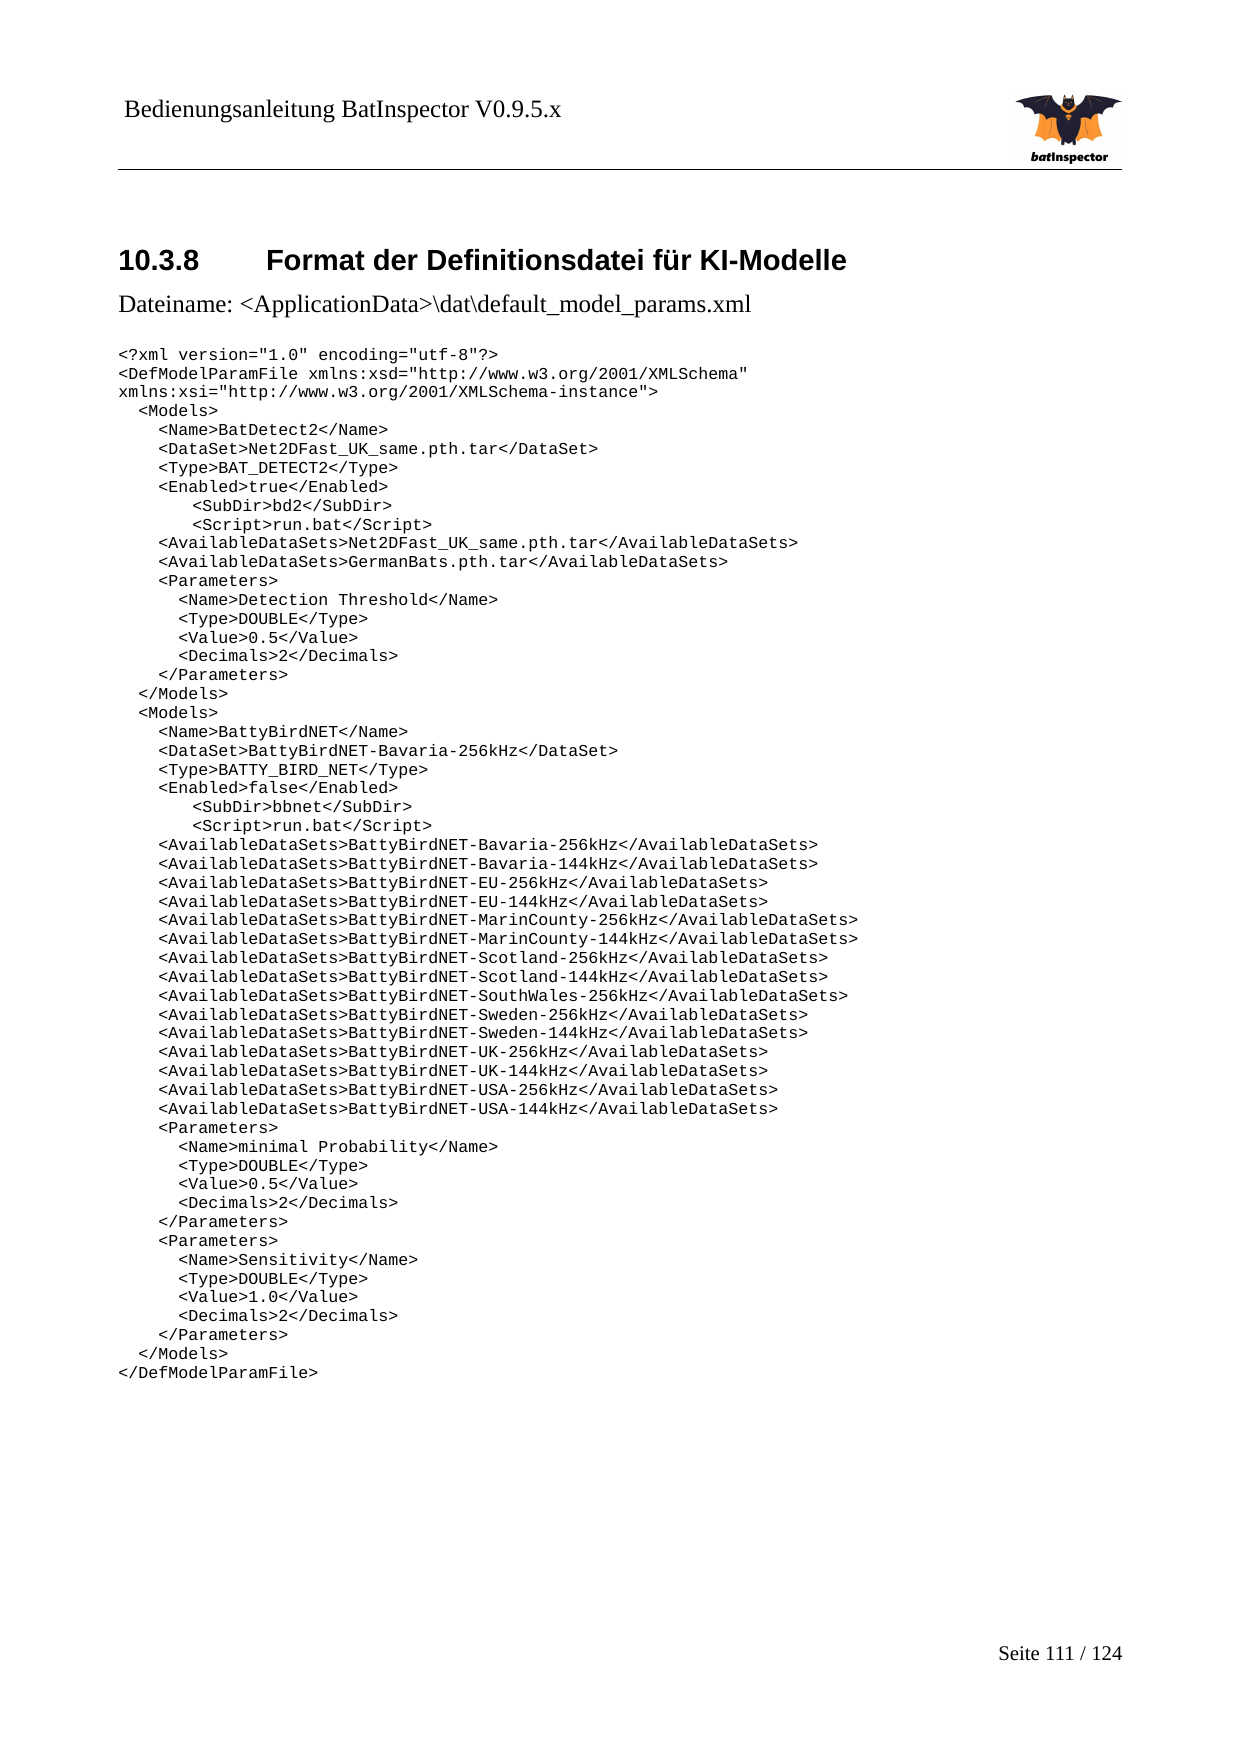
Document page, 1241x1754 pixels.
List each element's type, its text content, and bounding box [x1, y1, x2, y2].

text <Type>DOUBLE</Type> [118, 610, 1122, 629]
text <Models> [118, 704, 1122, 723]
text </Parameters> [118, 1214, 1122, 1232]
text <Enabled>false</Enabled> [118, 780, 1122, 799]
text <Parameters> [118, 1232, 1122, 1251]
text <AvailableDataSets>BattyBirdNET-USA-144kHz</AvailableDataSets> [118, 1101, 1122, 1119]
picture [1015, 88, 1125, 165]
text <Models> [118, 403, 1122, 422]
text <AvailableDataSets>BattyBirdNET-EU-256kHz</AvailableDataSets> [118, 874, 1122, 893]
text <AvailableDataSets>BattyBirdNET-Bavaria-256kHz</AvailableDataSets> [118, 837, 1122, 855]
text Dateiname: <ApplicationData>\dat\default_model_params.xml [118, 289, 1122, 318]
text <?xml version="1.0" encoding="utf-8"?> [118, 346, 1122, 365]
text </DefModelParamFile> [118, 1364, 1122, 1383]
text <Value>0.5</Value> [118, 629, 1122, 648]
text <Type>DOUBLE</Type> [118, 1157, 1122, 1176]
text <Parameters> [118, 1119, 1122, 1138]
text </Models> [118, 686, 1122, 704]
text <AvailableDataSets>BattyBirdNET-Sweden-144kHz</AvailableDataSets> [118, 1025, 1122, 1044]
text </Parameters> [118, 667, 1122, 686]
text <Type>BATTY_BIRD_NET</Type> [118, 761, 1122, 780]
text <SubDir>bbnet</SubDir> [118, 799, 1122, 818]
text <AvailableDataSets>BattyBirdNET-MarinCounty-144kHz</AvailableDataSets> [118, 931, 1122, 950]
text <Type>DOUBLE</Type> [118, 1270, 1122, 1289]
text <AvailableDataSets>Net2DFast_UK_same.pth.tar</AvailableDataSets> [118, 535, 1122, 554]
text <Name>Detection Threshold</Name> [118, 591, 1122, 610]
text <DataSet>Net2DFast_UK_same.pth.tar</DataSet> [118, 441, 1122, 459]
text <DataSet>BattyBirdNET-Bavaria-256kHz</DataSet> [118, 742, 1122, 761]
text <Name>BatDetect2</Name> [118, 422, 1122, 441]
text <AvailableDataSets>BattyBirdNET-Sweden-256kHz</AvailableDataSets> [118, 1006, 1122, 1025]
text <Name>minimal Probability</Name> [118, 1138, 1122, 1157]
text <AvailableDataSets>BattyBirdNET-Scotland-144kHz</AvailableDataSets> [118, 968, 1122, 987]
text <Script>run.bat</Script> [118, 818, 1122, 837]
text <SubDir>bd2</SubDir> [118, 497, 1122, 516]
text <Script>run.bat</Script> [118, 516, 1122, 535]
text <AvailableDataSets>BattyBirdNET-SouthWales-256kHz</AvailableDataSets> [118, 987, 1122, 1006]
text <Name>Sensitivity</Name> [118, 1251, 1122, 1270]
text <Parameters> [118, 573, 1122, 591]
text <AvailableDataSets>BattyBirdNET-USA-256kHz</AvailableDataSets> [118, 1082, 1122, 1101]
text <Value>1.0</Value> [118, 1289, 1122, 1308]
text <Type>BAT_DETECT2</Type> [118, 459, 1122, 478]
text <AvailableDataSets>GermanBats.pth.tar</AvailableDataSets> [118, 554, 1122, 573]
text <AvailableDataSets>BattyBirdNET-MarinCounty-256kHz</AvailableDataSets> [118, 912, 1122, 931]
text </Models> [118, 1346, 1122, 1364]
text <Value>0.5</Value> [118, 1176, 1122, 1195]
subtitle Format der Definitionsdatei für KI-Modelle [118, 243, 1122, 276]
text <Decimals>2</Decimals> [118, 648, 1122, 667]
text <AvailableDataSets>BattyBirdNET-Bavaria-144kHz</AvailableDataSets> [118, 855, 1122, 874]
text <Enabled>true</Enabled> [118, 478, 1122, 497]
text <AvailableDataSets>BattyBirdNET-UK-256kHz</AvailableDataSets> [118, 1044, 1122, 1063]
text <Name>BattyBirdNET</Name> [118, 723, 1122, 742]
text <AvailableDataSets>BattyBirdNET-Scotland-256kHz</AvailableDataSets> [118, 950, 1122, 968]
text <Decimals>2</Decimals> [118, 1308, 1122, 1327]
text <Decimals>2</Decimals> [118, 1195, 1122, 1214]
text <AvailableDataSets>BattyBirdNET-EU-144kHz</AvailableDataSets> [118, 893, 1122, 912]
text <AvailableDataSets>BattyBirdNET-UK-144kHz</AvailableDataSets> [118, 1063, 1122, 1082]
text </Parameters> [118, 1327, 1122, 1346]
text <DefModelParamFile xmlns:xsd="http://www.w3.org/2001/XMLSchema" xmlns:xsi="http://www.w3.org/2001/XMLSchema-instance"> [118, 365, 1122, 403]
